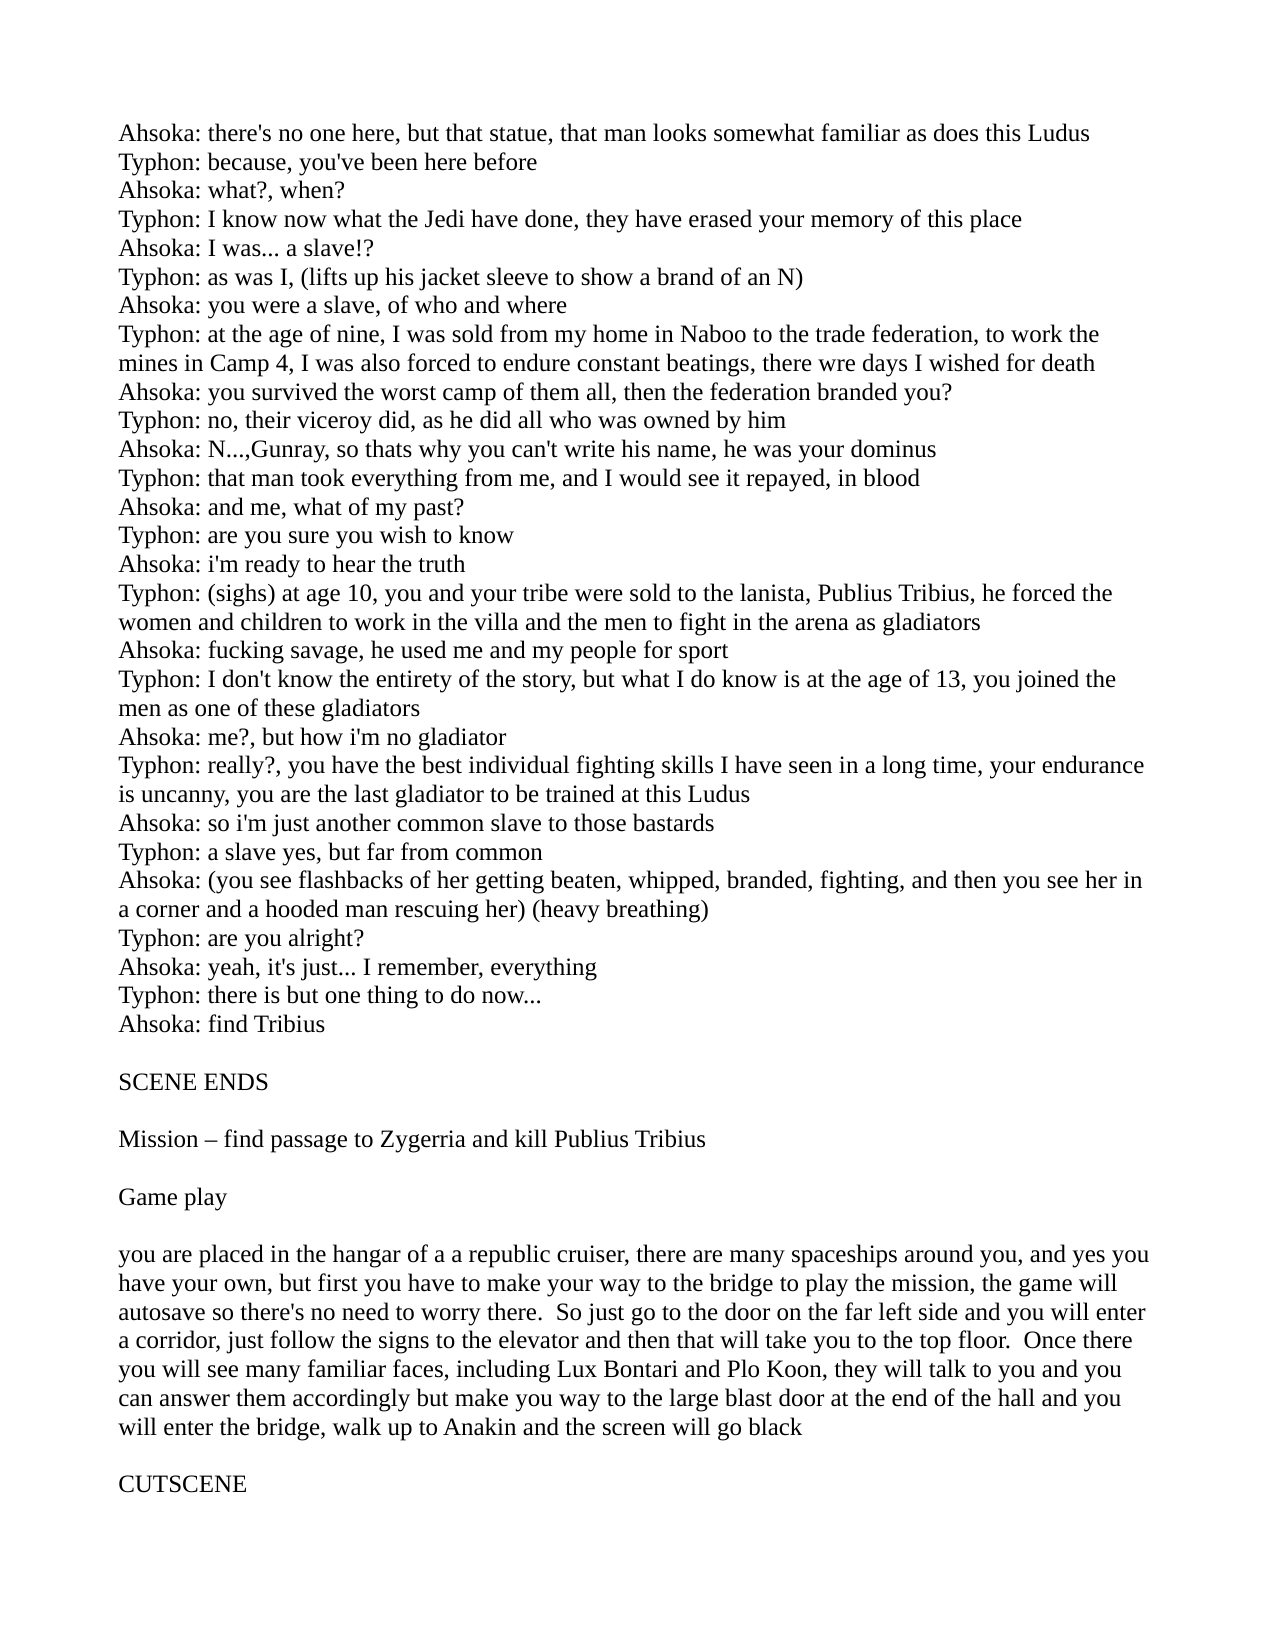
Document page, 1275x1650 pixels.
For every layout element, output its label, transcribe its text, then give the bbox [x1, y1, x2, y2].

text Ahsoka: you were a slave, of who and where [118, 291, 1157, 319]
text Typhon: are you alright? [118, 923, 1157, 952]
text Ahsoka: so i'm just another common slave to those bastards [118, 808, 1157, 837]
text Mission – find passage to Zygerria and kill Publius Tribius [118, 1124, 1157, 1153]
text Typhon: no, their viceroy did, as he did all who was owned by him [118, 406, 1157, 434]
text Typhon: that man took everything from me, and I would see it repayed, in blood [118, 463, 1157, 492]
text Typhon: at the age of nine, I was sold from my home in Naboo to the trade federation, to work the mines in Camp 4, I was also forced to endure constant beatings, there wre days I wished for death [118, 319, 1157, 377]
text Ahsoka: me?, but how i'm no gladiator [118, 722, 1157, 751]
text you are placed in the hangar of a a republic cruiser, there are many spaceships around you, and yes you have your own, but first you have to make your way to the bridge to play the mission, the game will autosave so there's no need to worry there. So just go to the door on the far left side and you will enter a corridor, just follow the signs to the elevator and then that will take you to the top floor. Once there you will see many familiar faces, including Lux Bontari and Plo Koon, they will talk to you and you can answer them accordingly but make you way to the large blast door at the end of the hall and you will enter the bridge, walk up to Anakin and the screen will go black [118, 1239, 1157, 1441]
text Ahsoka: find Tribius [118, 1009, 1157, 1038]
text Typhon: (sighs) at age 10, you and your tribe were sold to the lanista, Publius Tribius, he forced the women and children to work in the villa and the men to fight in the arena as gladiators [118, 578, 1157, 636]
text Typhon: there is but one thing to do now... [118, 981, 1157, 1009]
text Typhon: are you sure you wish to know [118, 521, 1157, 549]
text Typhon: really?, you have the best individual fighting skills I have seen in a long time, your endurance is uncanny, you are the last gladiator to be trained at this Ludus [118, 751, 1157, 808]
text Typhon: because, you've been here before [118, 147, 1157, 176]
text Ahsoka: fucking savage, he used me and my people for sport [118, 636, 1157, 664]
text SCENE ENDS [118, 1067, 1157, 1096]
text Ahsoka: there's no one here, but that statue, that man looks somewhat familiar as does this Ludus [118, 118, 1157, 147]
text Ahsoka: I was... a slave!? [118, 233, 1157, 262]
text Ahsoka: you survived the worst camp of them all, then the federation branded you? [118, 377, 1157, 406]
text CUTSCENE [118, 1469, 1157, 1498]
text Ahsoka: what?, when? [118, 176, 1157, 204]
text Ahsoka: yeah, it's just... I remember, everything [118, 952, 1157, 981]
text Ahsoka: N...,Gunray, so thats why you can't write his name, he was your dominus [118, 434, 1157, 463]
text Typhon: I know now what the Jedi have done, they have erased your memory of this place [118, 204, 1157, 233]
text Typhon: I don't know the entirety of the story, but what I do know is at the age of 13, you joined the men as one of these gladiators [118, 664, 1157, 722]
text Ahsoka: and me, what of my past? [118, 492, 1157, 521]
text Typhon: as was I, (lifts up his jacket sleeve to show a brand of an N) [118, 262, 1157, 291]
text Ahsoka: (you see flashbacks of her getting beaten, whipped, branded, fighting, and then you see her in a corner and a hooded man rescuing her) (heavy breathing) [118, 866, 1157, 923]
text Ahsoka: i'm ready to hear the truth [118, 549, 1157, 578]
text Game play [118, 1182, 1157, 1211]
text Typhon: a slave yes, but far from common [118, 837, 1157, 866]
